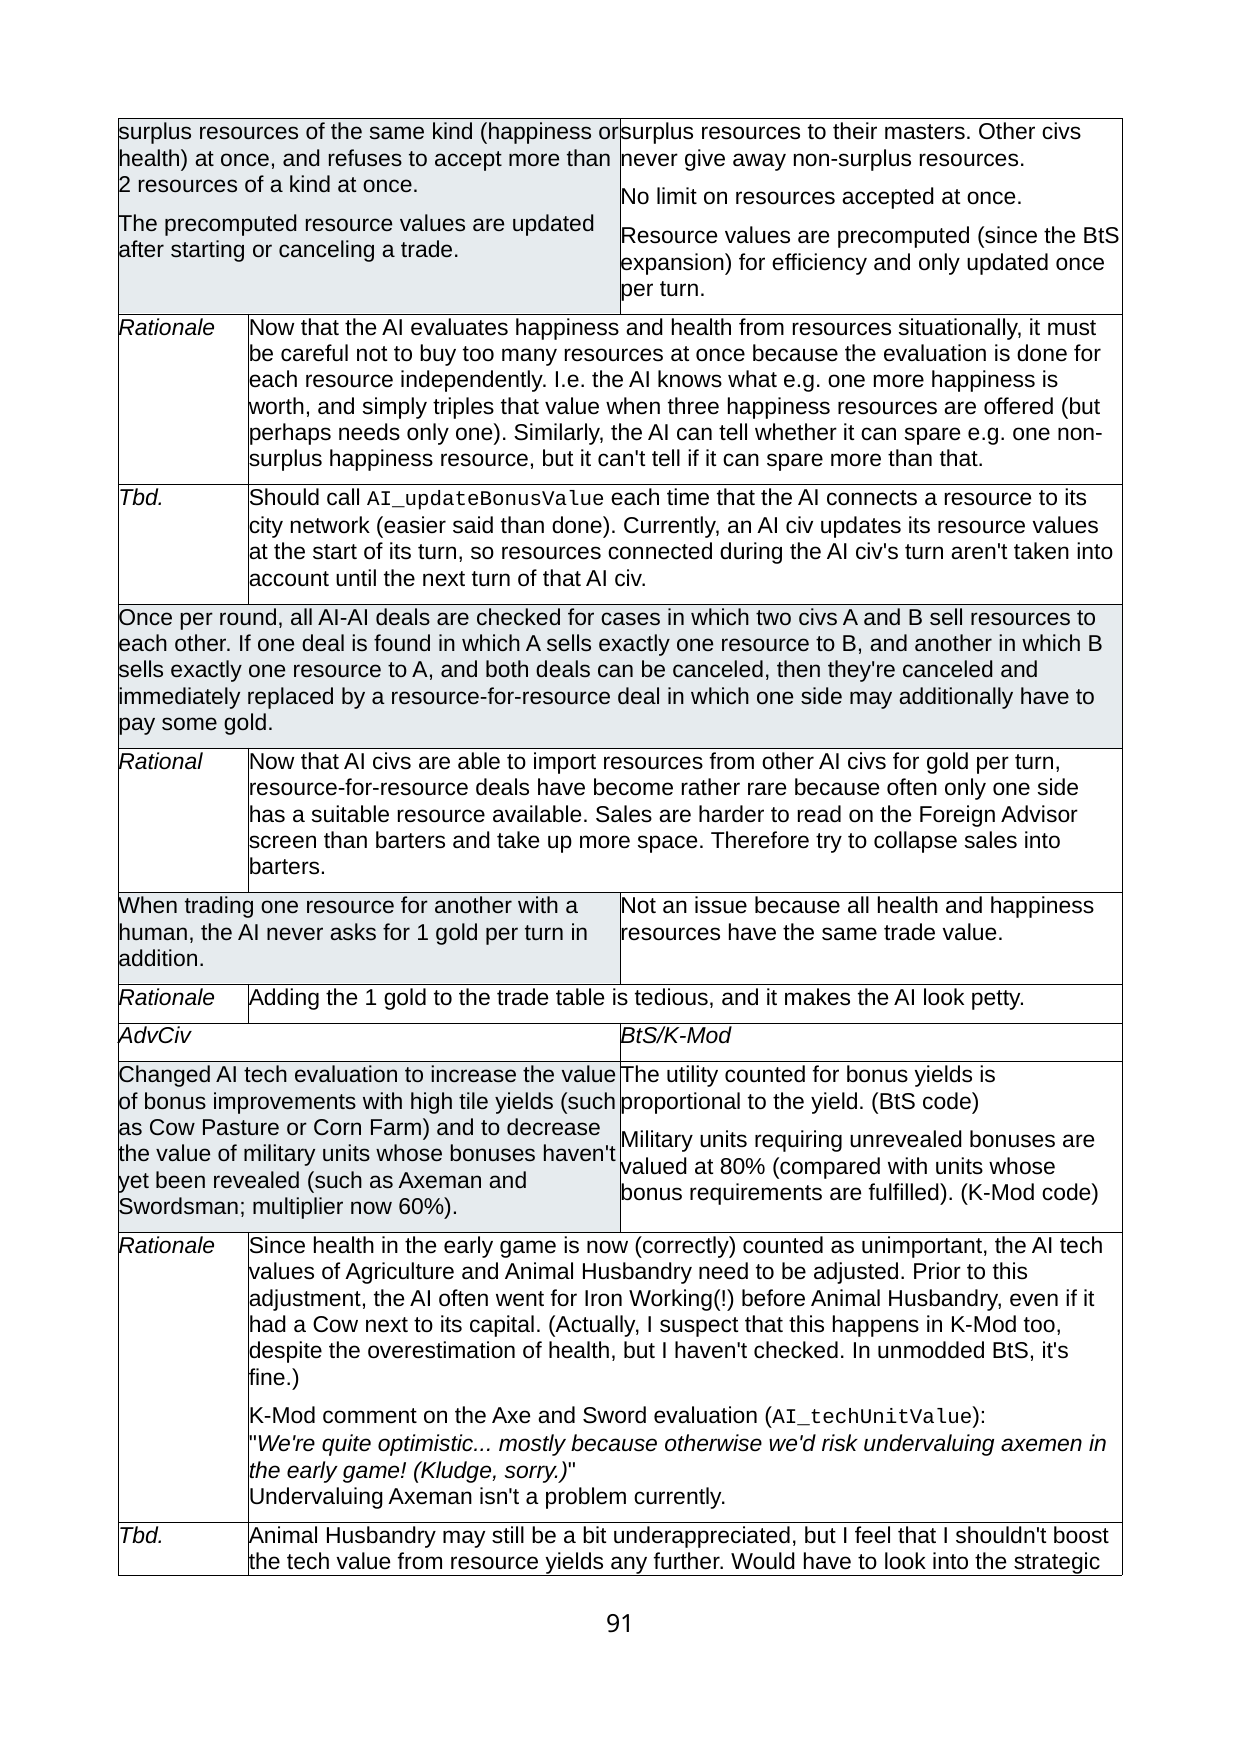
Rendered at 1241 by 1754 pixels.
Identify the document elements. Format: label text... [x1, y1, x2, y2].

table_cell When trading one resource for another with a human, the AI never asks for 1 gold per turn in addition. [119, 893, 620, 983]
table_cell Rationale [119, 985, 248, 1022]
table_cell Animal Husbandry may still be a bit underappreciated, but I feel that I shouldn't boost the tech value from resource yields any further. Would have to look into the strategic [249, 1523, 1122, 1574]
table_cell Tbd. [119, 1523, 248, 1574]
table_cell Now that the AI evaluates happiness and health from resources situationally, it must be careful not to buy too many resources at once because the evaluation is done for each resource independently. I.e. the AI knows what e.g. one more happiness is worth, and simply triples that value when three happiness resources are offered (but perhaps needs only one). Similarly, the AI can tell whether it can spare e.g. one non-surplus happiness resource, but it can't tell if it can spare more than that. [249, 315, 1122, 484]
table_cell BtS/K-Mod [621, 1024, 1122, 1061]
table_cell Adding the 1 gold to the trade table is tedious, and it makes the AI look petty. [249, 985, 1122, 1022]
table_cell surplus resources of the same kind (happiness or health) at once, and refuses to accept more than 2 resources of a kind at once. The precomputed resource values are updated after starting or canceling a trade. [119, 119, 620, 313]
table_cell Rationale [119, 315, 248, 484]
table_cell The utility counted for bonus yields is proportional to the yield. (BtS code) Military units requiring unrevealed bonuses are valued at 80% (compared with units whose bonus requirements are fulfilled). (K-Mod code) [621, 1062, 1122, 1232]
table_cell Tbd. [119, 485, 248, 603]
table_cell Should call AI_updateBonusValue each time that the AI connects a resource to its city network (easier said than done). Currently, an AI civ updates its resource values at the start of its turn, so resources connected during the AI civ's turn aren't taken into account until the next turn of that AI civ. [249, 485, 1122, 603]
table_cell Rational [119, 749, 248, 892]
table_cell surplus resources to their masters. Other civs never give away non-surplus resources. No limit on resources accepted at once. Resource values are precomputed (since the BtS expansion) for efficiency and only updated once per turn. [621, 119, 1122, 313]
table_cell Not an issue because all health and happiness resources have the same trade value. [621, 893, 1122, 983]
table_cell Now that AI civs are able to import resources from other AI civs for gold per turn, resource-for-resource deals have become rather rare because often only one side has a suitable resource available. Sales are harder to read on the Foreign Advisor screen than barters and take up more space. Therefore try to collapse sales into barters. [249, 749, 1122, 892]
table_cell Since health in the early game is now (correctly) counted as unimportant, the AI tech values of Agriculture and Animal Husbandry need to be adjusted. Prior to this adjustment, the AI often went for Iron Working(!) before Animal Husbandry, even if it had a Cow next to its capital. (Actually, I suspect that this happens in K-Mod too, despite the overestimation of health, but I haven't checked. In unmodded BtS, it's fine.) K-Mod comment on the Axe and Sword evaluation (AI_techUnitValue): "We're quite optimistic... mostly because otherwise we'd risk undervaluing axemen in the early game! (Kludge, sorry.)" Undervaluing Axeman isn't a problem currently. [249, 1233, 1122, 1522]
table_cell Rationale [119, 1233, 248, 1522]
table_cell Once per round, all AI-AI deals are checked for cases in which two civs A and B sell resources to each other. If one deal is found in which A sells exactly one resource to B, and another in which B sells exactly one resource to A, and both deals can be canceled, then they're canceled and immediately replaced by a resource-for-resource deal in which one side may additionally have to pay some gold. [119, 605, 1122, 748]
table_cell AdvCiv [119, 1024, 620, 1061]
table_cell Changed AI tech evaluation to increase the value of bonus improvements with high tile yields (such as Cow Pasture or Corn Farm) and to decrease the value of military units whose bonuses haven't yet been revealed (such as Axeman and Swordsman; multiplier now 60%). [119, 1062, 620, 1232]
